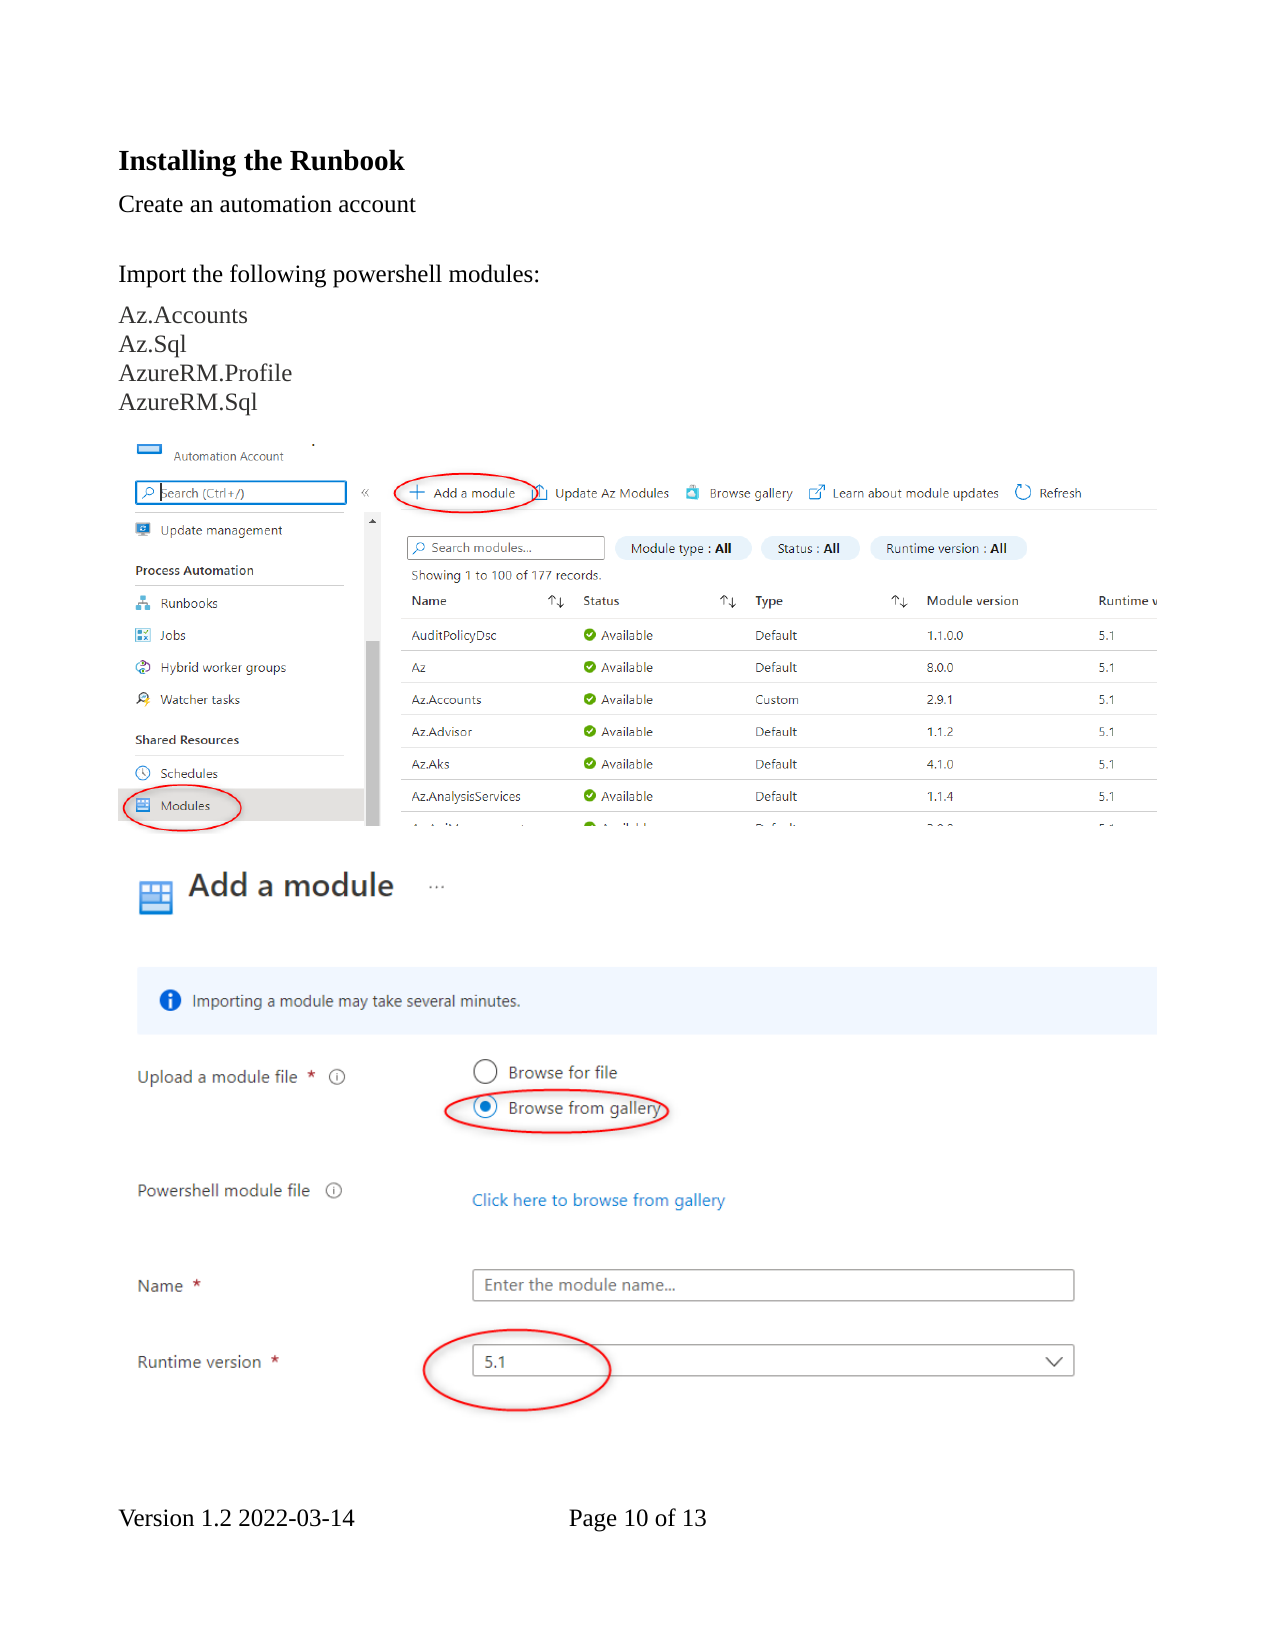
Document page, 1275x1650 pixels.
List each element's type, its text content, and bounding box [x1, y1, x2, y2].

text Create an automation account [118, 189, 1157, 218]
text Az.Accounts [118, 300, 1157, 329]
text Az.Sql [118, 329, 1157, 358]
picture [118, 444, 1157, 834]
text Import the following powershell modules: [118, 230, 1157, 288]
subtitle Installing the Runbook [118, 143, 1157, 177]
picture [118, 862, 1157, 1460]
text AzureRM.Profile [118, 358, 1157, 387]
text AzureRM.Sql [118, 387, 1157, 444]
